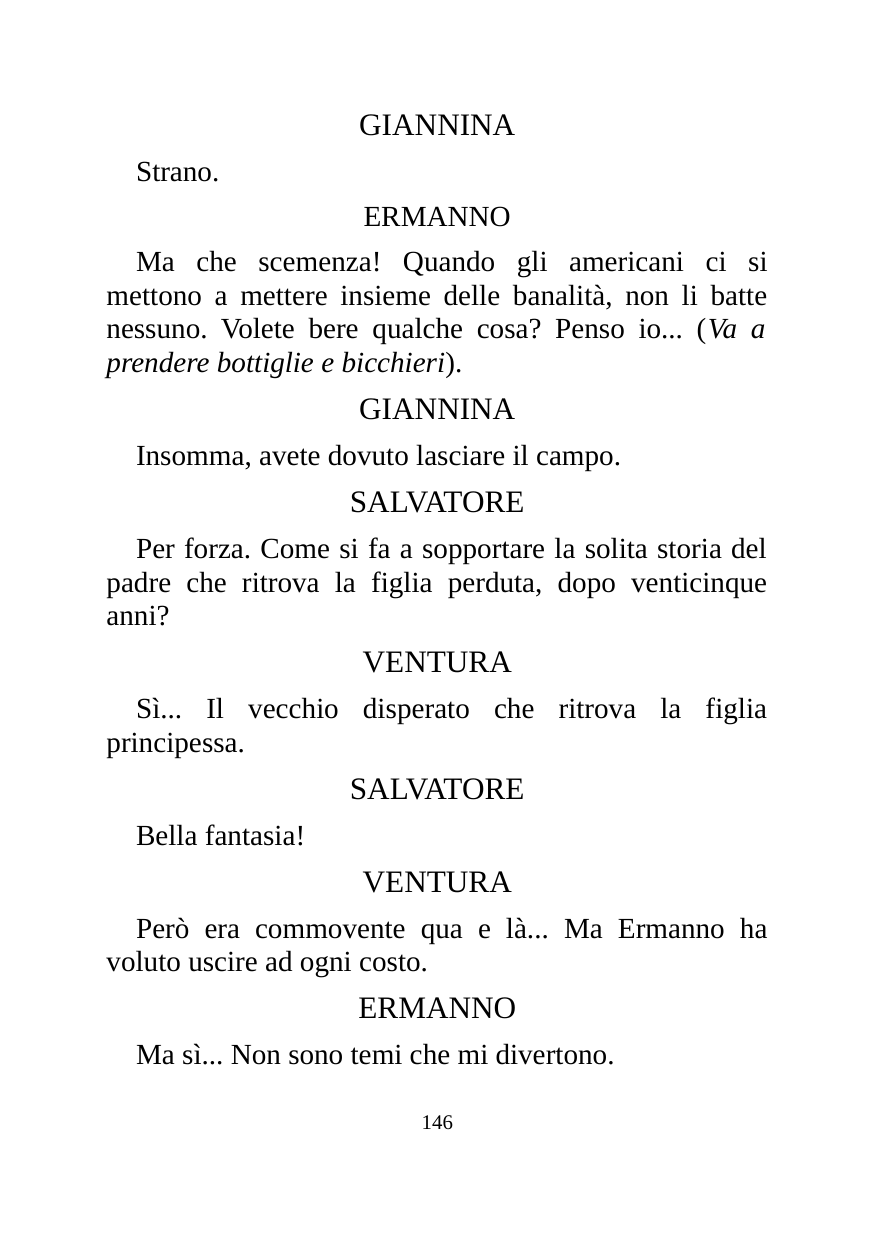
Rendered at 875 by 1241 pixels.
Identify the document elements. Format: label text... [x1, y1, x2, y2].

text Per forza. Come si fa a sopportare la solita storia del padre che ritrova la figlia perduta, dopo venticinque anni? [106, 531, 768, 632]
text ERMANNO [106, 199, 768, 233]
text Insomma, avete dovuto lasciare il campo. [106, 438, 768, 472]
text SALVATORE [106, 770, 768, 806]
text Bella fantasia! [106, 818, 768, 851]
text Però era commovente qua e là... Ma Ermanno ha voluto uscire ad ogni costo. [106, 911, 768, 978]
text GIANNINA [106, 106, 768, 142]
text GIANNINA [106, 391, 768, 426]
text ERMANNO [106, 990, 768, 1026]
text VENTURA [106, 644, 768, 679]
text Ma che scemenza! Quando gli americani ci si mettono a mettere insieme delle banalità, non li batte nessuno. Volete bere qualche cosa? Penso io... (Va a prendere bottiglie e bicchieri). [106, 244, 768, 379]
text Sì... Il vecchio disperato che ritrova la figlia principessa. [106, 691, 768, 758]
text VENTURA [106, 863, 768, 899]
text Ma sì... Non sono temi che mi divertono. [106, 1037, 768, 1071]
text SALVATORE [106, 483, 768, 519]
text Strano. [106, 154, 768, 187]
